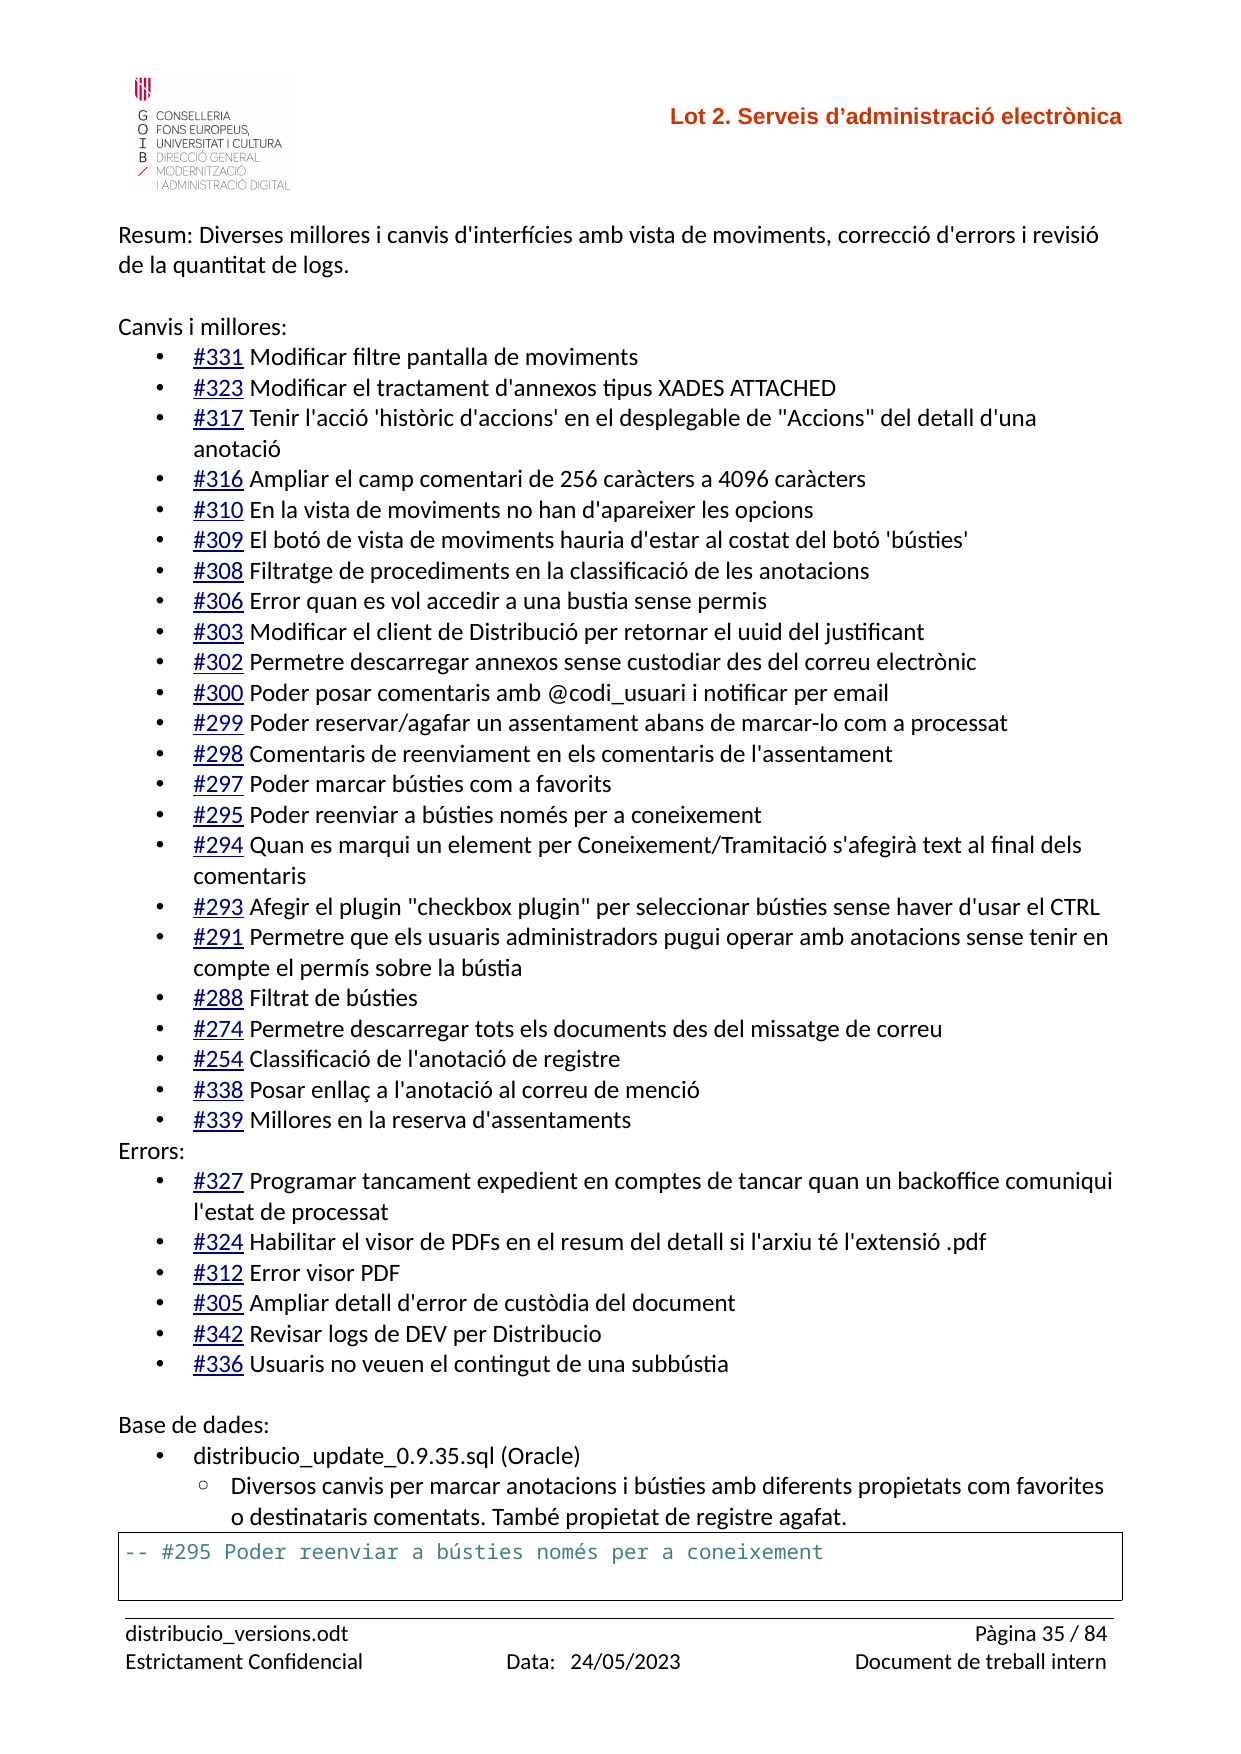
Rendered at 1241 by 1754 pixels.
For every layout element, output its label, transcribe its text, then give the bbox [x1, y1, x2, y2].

list #312 Error visor PDF [156, 1257, 1122, 1287]
list #317 Tenir l'acció 'històric d'accions' en el desplegable de "Accions" del detall d'una anotació [156, 402, 1122, 463]
list #336 Usuaris no veuen el contingut de una subbústia [156, 1348, 1122, 1379]
list #295 Poder reenviar a bústies només per a coneixement [156, 799, 1122, 829]
list #309 El botó de vista de moviments hauria d'estar al costat del botó 'bústies' [156, 524, 1122, 555]
list #308 Filtratge de procediments en la classificació de les anotacions [156, 555, 1122, 585]
list #327 Programar tancament expedient en comptes de tancar quan un backoffice comuniqui l'estat de processat [156, 1165, 1122, 1226]
text Resum: Diverses millores i canvis d'interfícies amb vista de moviments, correcció d'errors i revisió de la quantitat de logs. [118, 219, 1122, 280]
text Base de dades: [118, 1409, 1122, 1440]
list #303 Modificar el client de Distribució per retornar el uuid del justificant [156, 616, 1122, 646]
list #288 Filtrat de bústies [156, 982, 1122, 1013]
list #297 Poder marcar bústies com a favorits [156, 768, 1122, 799]
table_header -- #295 Poder reenviar a bústies només per a coneixement [119, 1533, 1122, 1600]
list distribucio_update_0.9.35.sql (Oracle) [156, 1440, 1122, 1471]
list #331 Modificar filtre pantalla de moviments [156, 341, 1122, 372]
list #306 Error quan es vol accedir a una bustia sense permis [156, 585, 1122, 616]
list #300 Poder posar comentaris amb @codi_usuari i notificar per email [156, 677, 1122, 707]
text Errors: [118, 1135, 1122, 1165]
list #291 Permetre que els usuaris administradors pugui operar amb anotacions sense tenir en compte el permís sobre la bústia [156, 921, 1122, 982]
list #339 Millores en la reserva d'assentaments [156, 1104, 1122, 1135]
list #302 Permetre descarregar annexos sense custodiar des del correu electrònic [156, 646, 1122, 677]
list #316 Ampliar el camp comentari de 256 caràcters a 4096 caràcters [156, 463, 1122, 494]
list #298 Comentaris de reenviament en els comentaris de l'assentament [156, 738, 1122, 768]
list Diversos canvis per marcar anotacions i bústies amb diferents propietats com favorites o destinataris comentats. També propietat de registre agafat. [193, 1471, 1122, 1532]
list #342 Revisar logs de DEV per Distribucio [156, 1318, 1122, 1348]
list #299 Poder reservar/agafar un assentament abans de marcar-lo com a processat [156, 707, 1122, 738]
list #293 Afegir el plugin "checkbox plugin" per seleccionar bústies sense haver d'usar el CTRL [156, 891, 1122, 921]
list #305 Ampliar detall d'error de custòdia del document [156, 1287, 1122, 1318]
list #274 Permetre descarregar tots els documents des del missatge de correu [156, 1013, 1122, 1043]
list #338 Posar enllaç a l'anotació al correu de menció [156, 1074, 1122, 1104]
list #310 En la vista de moviments no han d'apareixer les opcions [156, 494, 1122, 524]
list #323 Modificar el tractament d'annexos tipus XADES ATTACHED [156, 372, 1122, 402]
text Canvis i millores: [118, 311, 1122, 341]
list #254 Classificació de l'anotació de registre [156, 1043, 1122, 1074]
list #324 Habilitar el visor de PDFs en el resum del detall si l'arxiu té l'extensió .pdf [156, 1226, 1122, 1257]
list #294 Quan es marqui un element per Coneixement/Tramitació s'afegirà text al final dels comentaris [156, 829, 1122, 891]
picture [126, 70, 299, 197]
